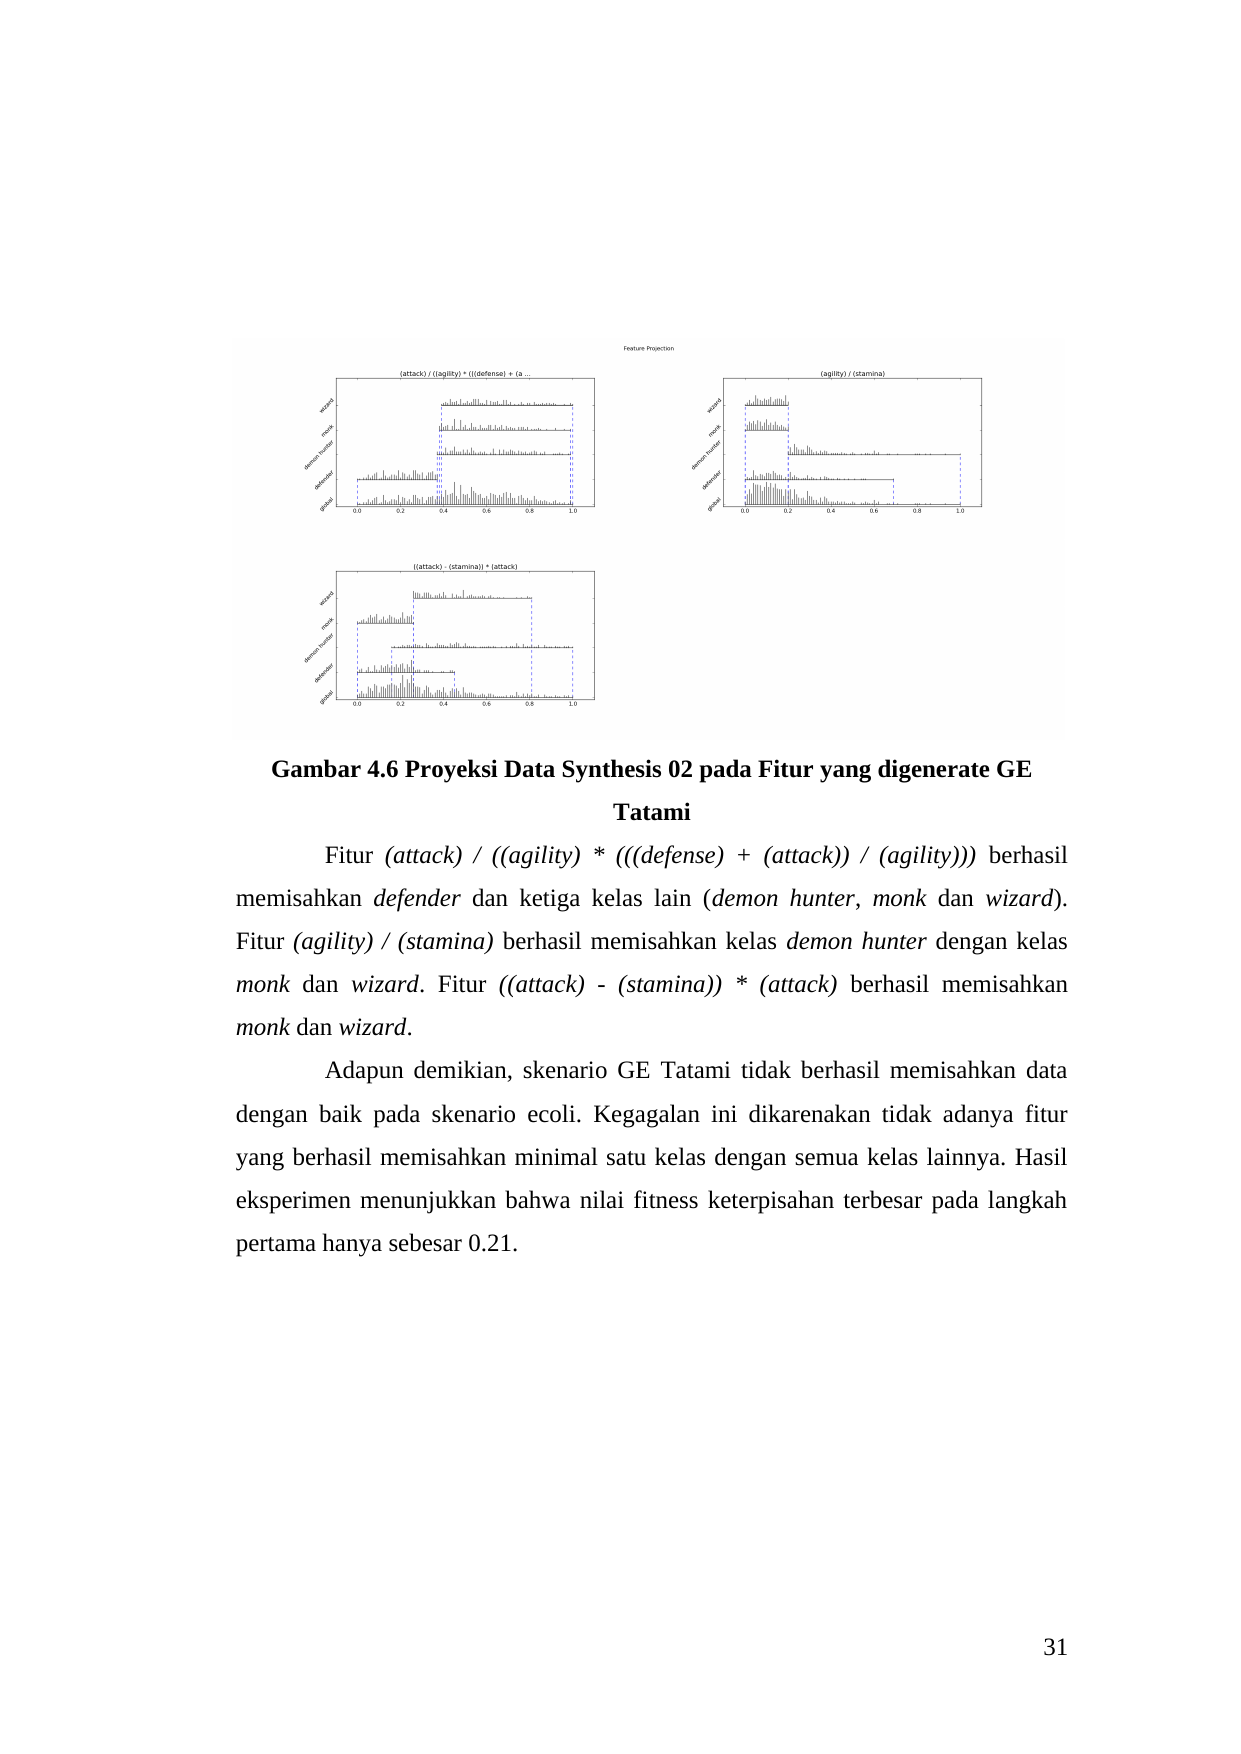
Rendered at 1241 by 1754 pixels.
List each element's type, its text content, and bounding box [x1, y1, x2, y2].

text Adapun demikian, skenario GE Tatami tidak berhasil memisahkan data dengan baik pada skenario ecoli. Kegagalan ini dikarenakan tidak adanya fitur yang berhasil memisahkan minimal satu kelas dengan semua kelas lainnya. Hasil eksperimen menunjukkan bahwa nilai fitness keterpisahan terbesar pada langkah pertama hanya sebesar 0.21. [236, 1056, 1068, 1257]
picture [232, 338, 1065, 740]
text Gambar 4.6 Proyeksi Data Synthesis 02 pada Fitur yang digenerate GE Tatami [236, 754, 1068, 826]
text Fitur (attack) / ((agility) * (((defense) + (attack)) / (agility))) berhasil memisahkan defender dan ketiga kelas lain (demon hunter, monk dan wizard). Fitur (agility) / (stamina) berhasil memisahkan kelas demon hunter dengan kelas monk dan wizard. Fitur ((attack) - (stamina)) * (attack) berhasil memisahkan monk dan wizard. [236, 840, 1068, 1041]
